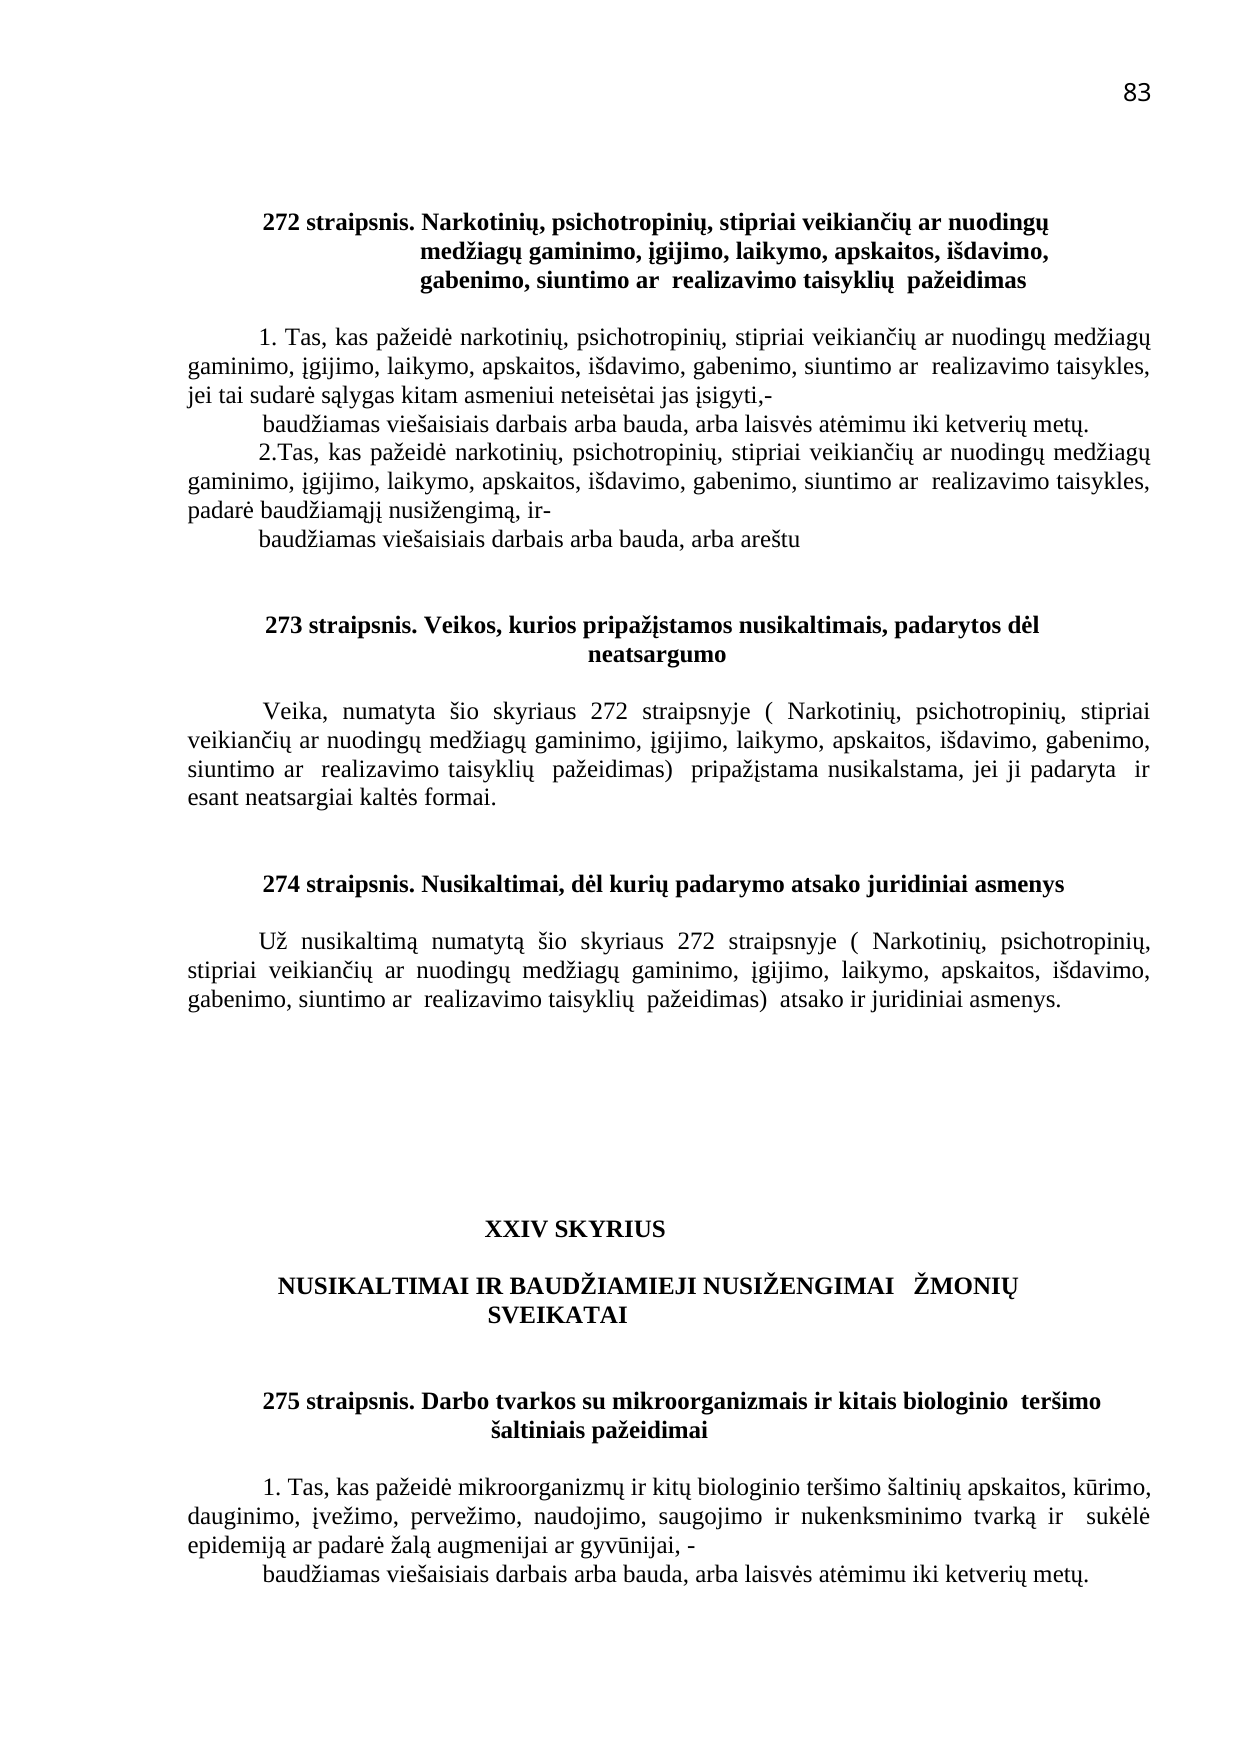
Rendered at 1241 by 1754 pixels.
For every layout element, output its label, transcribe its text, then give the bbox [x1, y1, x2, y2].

text baudžiamas viešaisiais darbais arba bauda, arba areštu [187, 524, 1152, 552]
text 272 straipsnis. Narkotinių, psichotropinių, stipriai veikiančių ar nuodingų [187, 207, 1152, 236]
text medžiagų gaminimo, įgijimo, laikymo, apskaitos, išdavimo, [187, 236, 1152, 265]
text gabenimo, siuntimo ar realizavimo taisyklių pažeidimas [187, 265, 1152, 294]
text 1. Tas, kas pažeidė mikroorganizmų ir kitų biologinio teršimo šaltinių apskaitos, kūrimo, dauginimo, įvežimo, pervežimo, naudojimo, saugojimo ir nukenksminimo tvarką ir sukėlė epidemiją ar padarė žalą augmenijai ar gyvūnijai, - [187, 1472, 1152, 1559]
text baudžiamas viešaisiais darbais arba bauda, arba laisvės atėmimu iki ketverių metų. [187, 409, 1152, 437]
text XXIV SKYRIUS [187, 1214, 1152, 1242]
text neatsargumo [187, 639, 1152, 667]
text šaltiniais pažeidimai [187, 1415, 1152, 1444]
text Už nusikaltimą numatytą šio skyriaus 272 straipsnyje ( Narkotinių, psichotropinių, stipriai veikiančių ar nuodingų medžiagų gaminimo, įgijimo, laikymo, apskaitos, išdavimo, gabenimo, siuntimo ar realizavimo taisyklių pažeidimas) atsako ir juridiniai asmenys. [187, 926, 1152, 1012]
text 275 straipsnis. Darbo tvarkos su mikroorganizmais ir kitais biologinio teršimo [187, 1386, 1152, 1415]
text baudžiamas viešaisiais darbais arba bauda, arba laisvės atėmimu iki ketverių metų. [187, 1559, 1152, 1587]
text 1. Tas, kas pažeidė narkotinių, psichotropinių, stipriai veikiančių ar nuodingų medžiagų gaminimo, įgijimo, laikymo, apskaitos, išdavimo, gabenimo, siuntimo ar realizavimo taisykles, jei tai sudarė sąlygas kitam asmeniui neteisėtai jas įsigyti,- [187, 322, 1152, 409]
text 274 straipsnis. Nusikaltimai, dėl kurių padarymo atsako juridiniai asmenys [187, 869, 1152, 897]
text 2.Tas, kas pažeidė narkotinių, psichotropinių, stipriai veikiančių ar nuodingų medžiagų gaminimo, įgijimo, laikymo, apskaitos, išdavimo, gabenimo, siuntimo ar realizavimo taisykles, padarė baudžiamąjį nusižengimą, ir- [187, 437, 1152, 524]
text NUSIKALTIMAI IR BAUDŽIAMIEJI NUSIŽENGIMAI ŽMONIŲ SVEIKATAI [187, 1271, 1152, 1329]
text 273 straipsnis. Veikos, kurios pripažįstamos nusikaltimais, padarytos dėl [187, 610, 1152, 639]
text Veika, numatyta šio skyriaus 272 straipsnyje ( Narkotinių, psichotropinių, stipriai veikiančių ar nuodingų medžiagų gaminimo, įgijimo, laikymo, apskaitos, išdavimo, gabenimo, siuntimo ar realizavimo taisyklių pažeidimas) pripažįstama nusikalstama, jei ji padaryta ir esant neatsargiai kaltės formai. [187, 696, 1152, 811]
